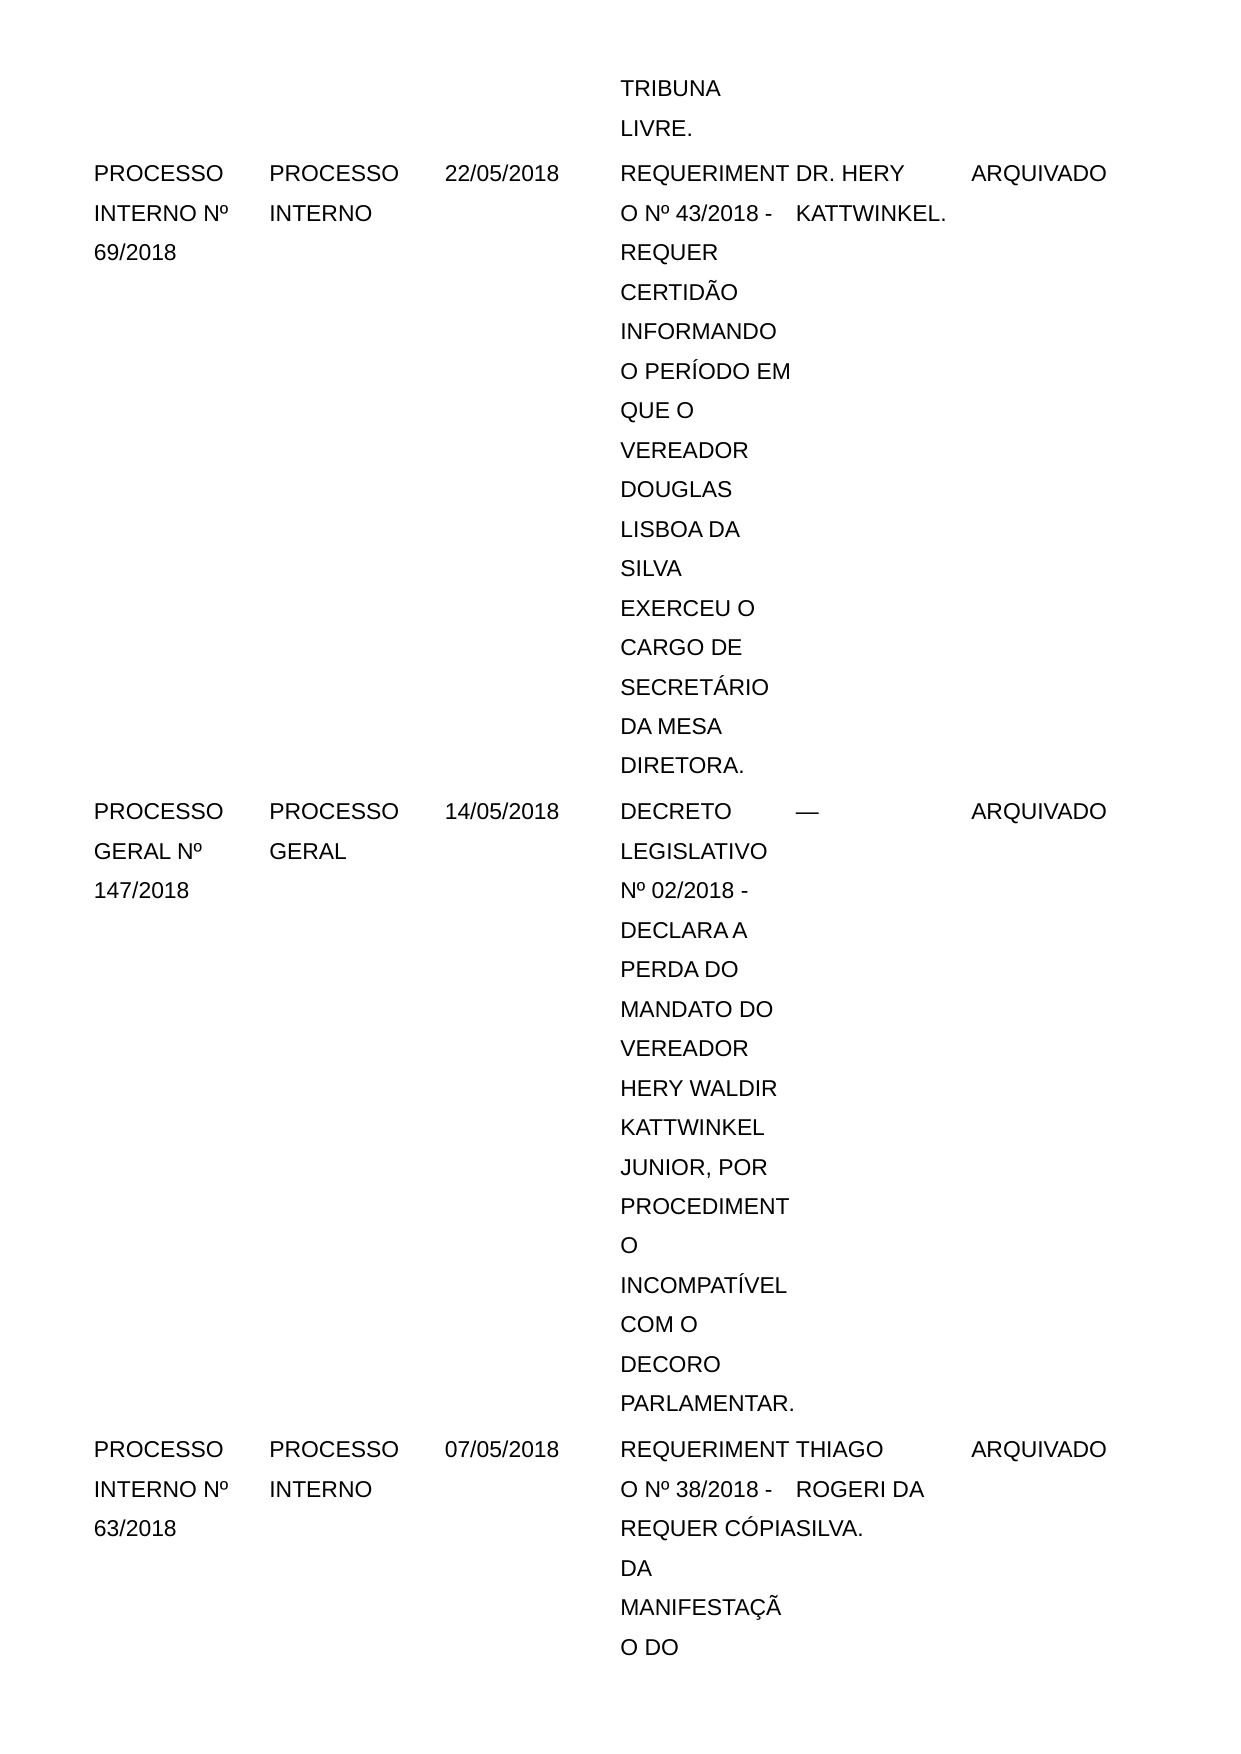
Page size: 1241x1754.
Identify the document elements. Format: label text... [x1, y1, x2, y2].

table_cell DR. HERY KATTWINKEL. [796, 160, 971, 798]
table_cell THIAGO ROGERI DA SILVA. [796, 1436, 971, 1660]
table_cell PROCESSO INTERNO Nº 63/2018 [94, 1436, 269, 1660]
table_cell 07/05/2018 [445, 1436, 620, 1660]
table_cell ARQUIVADO [971, 798, 1146, 1436]
table_cell PROCESSO GERAL Nº 147/2018 [94, 798, 269, 1436]
table_cell — [796, 798, 971, 1436]
table_cell [269, 75, 444, 160]
table_cell 14/05/2018 [445, 798, 620, 1436]
table_cell PROCESSO INTERNO [269, 1436, 444, 1660]
table_cell ARQUIVADO [971, 1436, 1146, 1660]
table_cell DECRETO LEGISLATIVO Nº 02/2018 - DECLARA A PERDA DO MANDATO DO VEREADOR HERY WALDIR KATTWINKEL JUNIOR, POR PROCEDIMENTO INCOMPATÍVEL COM O DECORO PARLAMENTAR. [620, 798, 796, 1436]
table_cell ARQUIVADO [971, 160, 1146, 798]
table_cell [445, 75, 620, 160]
table_cell [796, 75, 971, 160]
table_cell PROCESSO GERAL [269, 798, 444, 1436]
table_cell [94, 75, 269, 160]
table_cell REQUERIMENTO Nº 43/2018 - REQUER CERTIDÃO INFORMANDO O PERÍODO EM QUE O VEREADOR DOUGLAS LISBOA DA SILVA EXERCEU O CARGO DE SECRETÁRIO DA MESA DIRETORA. [620, 160, 796, 798]
table_cell [971, 75, 1146, 160]
table_cell TRIBUNA LIVRE. [620, 75, 796, 160]
table_cell PROCESSO INTERNO [269, 160, 444, 798]
table_cell PROCESSO INTERNO Nº 69/2018 [94, 160, 269, 798]
table_cell 22/05/2018 [445, 160, 620, 798]
table_cell REQUERIMENTO Nº 38/2018 - REQUER CÓPIA DA MANIFESTAÇÃO DO [620, 1436, 796, 1660]
